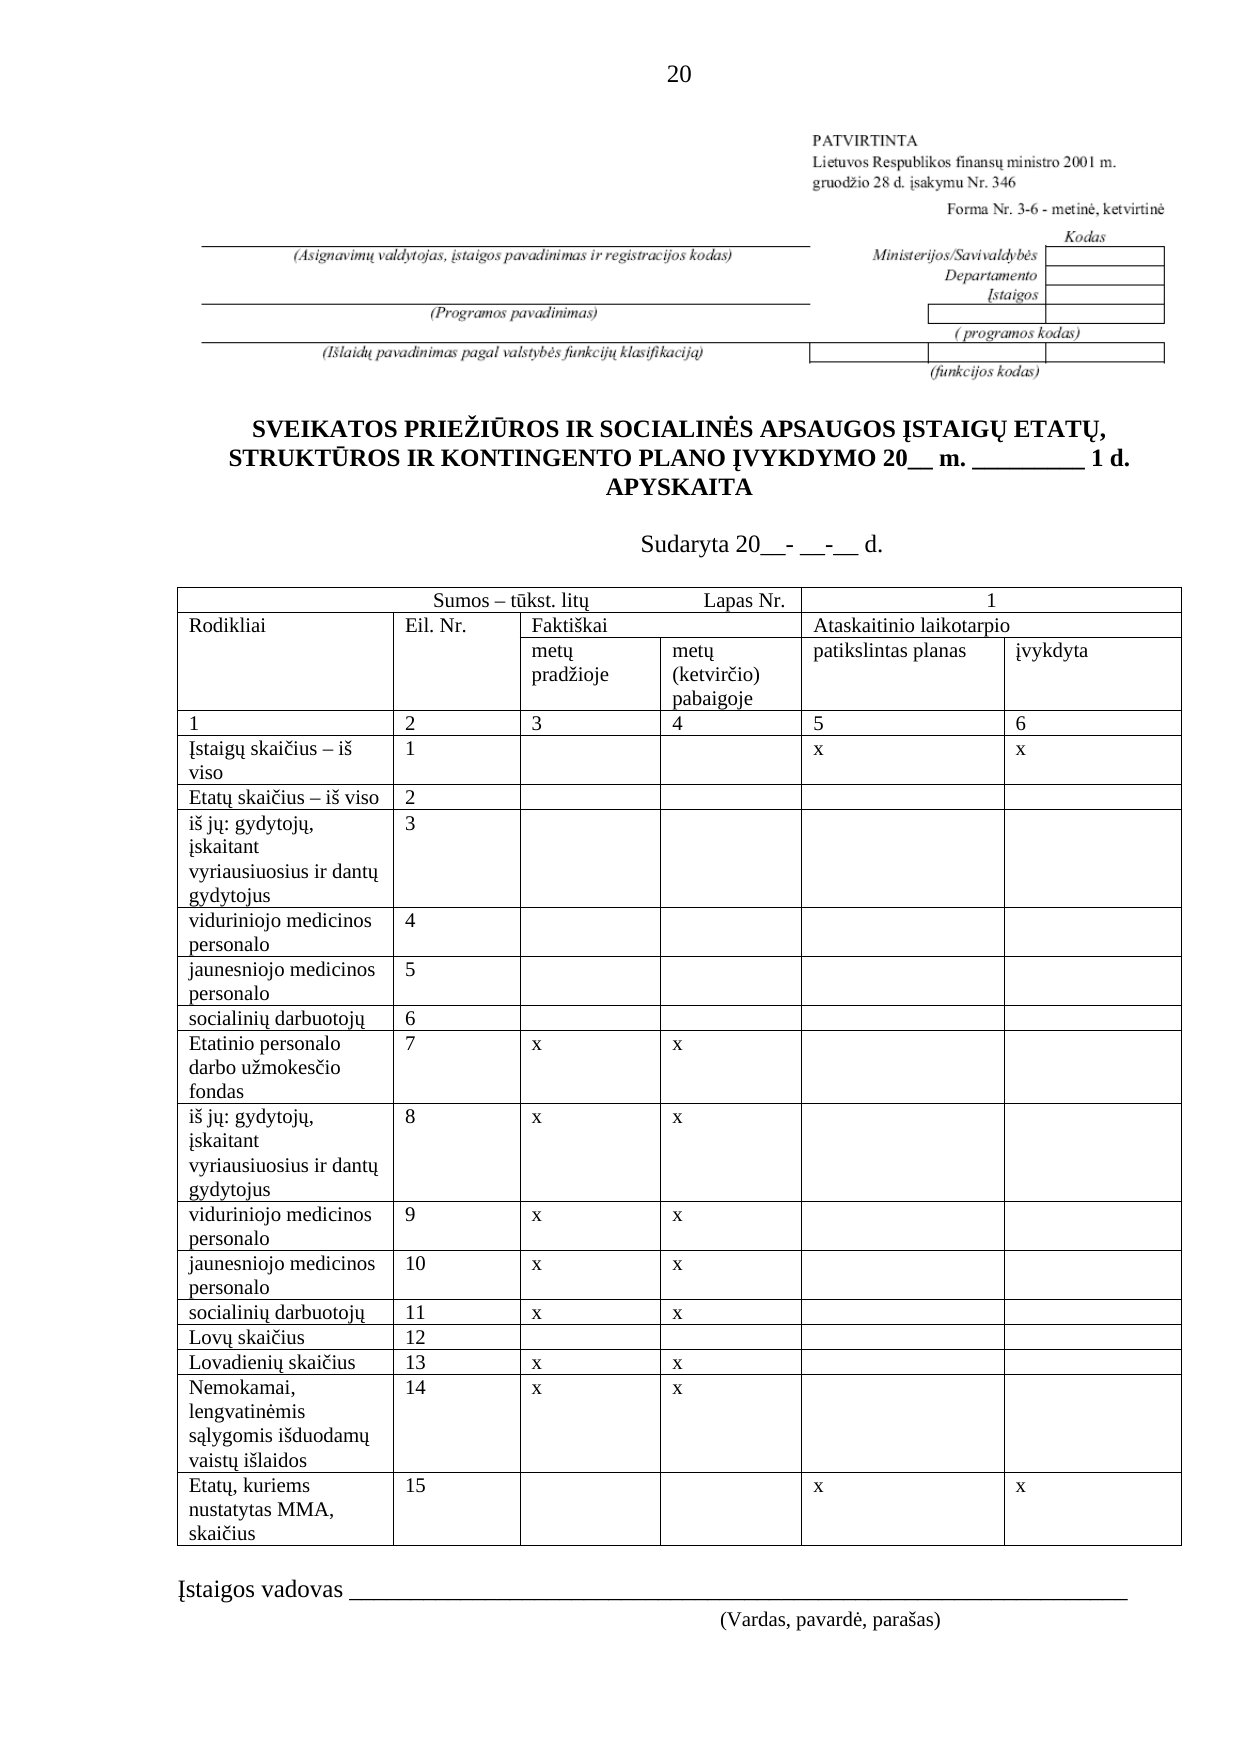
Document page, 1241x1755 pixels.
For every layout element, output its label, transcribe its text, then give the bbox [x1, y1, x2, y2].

table_cell Įstaigų skaičius – iš viso [178, 736, 393, 784]
table_cell [661, 1325, 801, 1349]
table_cell [521, 1325, 660, 1349]
table_cell x [521, 1300, 660, 1324]
table_cell 3 [521, 711, 660, 735]
table_cell Etatų, kuriems nustatytas MMA, skaičius [178, 1473, 393, 1545]
text SVEIKATOS PRIEŽIŪROS IR SOCIALINĖS APSAUGOS ĮSTAIGŲ ETATŲ, STRUKTŪROS IR KONTINGENTO PLANO ĮVYKDYMO 20__ m. _________ 1 d. APYSKAITA [177, 414, 1181, 500]
table_cell Lovadienių skaičius [178, 1350, 393, 1374]
table_cell [802, 1104, 1004, 1201]
table_cell [802, 1006, 1004, 1030]
table_cell [1005, 1202, 1181, 1250]
table_cell Faktiškai [521, 613, 801, 637]
table_cell [802, 810, 1004, 907]
table_cell [661, 908, 801, 956]
table_cell [802, 1325, 1004, 1349]
table_cell įvykdyta [1005, 638, 1181, 710]
table_cell iš jų: gydytojų, įskaitant vyriausiuosius ir dantų gydytojus [178, 1104, 393, 1201]
table_cell x [521, 1375, 660, 1472]
table_cell [1005, 1031, 1181, 1103]
table_cell Ataskaitinio laikotarpio [802, 613, 1181, 637]
table_cell 2 [394, 785, 520, 809]
table_cell [1005, 785, 1181, 809]
table_cell [802, 1375, 1004, 1472]
table_cell [802, 1350, 1004, 1374]
table_cell [521, 957, 660, 1005]
table_header Sumos – tūkst. litų Lapas Nr. [178, 588, 801, 612]
table_cell x [521, 1104, 660, 1201]
table_cell 15 [394, 1473, 520, 1545]
table_cell [661, 785, 801, 809]
table_cell patikslintas planas [802, 638, 1004, 710]
table_cell [802, 785, 1004, 809]
table_cell 4 [661, 711, 801, 735]
table_cell [661, 810, 801, 907]
table_cell metų pradžioje [521, 638, 660, 710]
table_cell Eil. Nr. [394, 613, 520, 710]
table_cell 8 [394, 1104, 520, 1201]
table_cell [521, 1006, 660, 1030]
table_cell Rodikliai [178, 613, 393, 710]
table_cell iš jų: gydytojų, įskaitant vyriausiuosius ir dantų gydytojus [178, 810, 393, 907]
table_cell x [521, 1031, 660, 1103]
table_cell x [521, 1251, 660, 1299]
table_cell Nemokamai, lengvatinėmis sąlygomis išduodamų vaistų išlaidos [178, 1375, 393, 1472]
table_cell x [661, 1104, 801, 1201]
table_cell [521, 810, 660, 907]
table_cell x [1005, 736, 1181, 784]
table_cell [1005, 957, 1181, 1005]
table_cell [802, 1202, 1004, 1250]
table_cell [1005, 1375, 1181, 1472]
table_cell x [661, 1350, 801, 1374]
table_cell [802, 957, 1004, 1005]
table_cell [521, 908, 660, 956]
table_cell 12 [394, 1325, 520, 1349]
table_cell [1005, 1350, 1181, 1374]
table_cell 5 [802, 711, 1004, 735]
table_cell [1005, 1300, 1181, 1324]
table_cell [802, 908, 1004, 956]
table_cell [661, 1006, 801, 1030]
table_cell 1 [394, 736, 520, 784]
table_cell Lovų skaičius [178, 1325, 393, 1349]
table_cell x [802, 1473, 1004, 1545]
table_cell Etatų skaičius – iš viso [178, 785, 393, 809]
table_cell [661, 1473, 801, 1545]
table_cell 7 [394, 1031, 520, 1103]
table_cell metų (ketvirčio) pabaigoje [661, 638, 801, 710]
table_cell 9 [394, 1202, 520, 1250]
table_cell 2 [394, 711, 520, 735]
table_cell [521, 785, 660, 809]
table_cell socialinių darbuotojų [178, 1006, 393, 1030]
table_cell 6 [1005, 711, 1181, 735]
table_cell x [521, 1350, 660, 1374]
table_cell viduriniojo medicinos personalo [178, 908, 393, 956]
table_cell [802, 1300, 1004, 1324]
table_cell [1005, 1251, 1181, 1299]
table_cell [1005, 1006, 1181, 1030]
table_cell [1005, 908, 1181, 956]
table_cell x [1005, 1473, 1181, 1545]
table_cell viduriniojo medicinos personalo [178, 1202, 393, 1250]
table_cell jaunesniojo medicinos personalo [178, 1251, 393, 1299]
table_cell [802, 1031, 1004, 1103]
table_cell 11 [394, 1300, 520, 1324]
table_cell socialinių darbuotojų [178, 1300, 393, 1324]
text Sudaryta 20__- __-__ d. [177, 529, 1181, 558]
table_cell x [661, 1031, 801, 1103]
table_cell 4 [394, 908, 520, 956]
table_cell [521, 1473, 660, 1545]
table_cell Etatinio personalo darbo užmokesčio fondas [178, 1031, 393, 1103]
table_cell 13 [394, 1350, 520, 1374]
table_cell x [661, 1202, 801, 1250]
table_cell x [802, 736, 1004, 784]
table_cell x [661, 1251, 801, 1299]
table_cell [1005, 1104, 1181, 1201]
table_cell 3 [394, 810, 520, 907]
table_cell 5 [394, 957, 520, 1005]
table_cell x [661, 1375, 801, 1472]
table_cell [1005, 810, 1181, 907]
table_cell [661, 957, 801, 1005]
table_cell jaunesniojo medicinos personalo [178, 957, 393, 1005]
table_cell [802, 1251, 1004, 1299]
table_cell [521, 736, 660, 784]
table_cell x [521, 1202, 660, 1250]
text (Vardas, pavardė, parašas) [177, 1603, 1181, 1632]
table_header 1 [802, 588, 1181, 612]
text Įstaigos vadovas [177, 1574, 1181, 1603]
table_cell [1005, 1325, 1181, 1349]
table_cell 14 [394, 1375, 520, 1472]
table_cell 10 [394, 1251, 520, 1299]
table_cell 1 [178, 711, 393, 735]
table_cell [661, 736, 801, 784]
table_cell 6 [394, 1006, 520, 1030]
table_cell x [661, 1300, 801, 1324]
